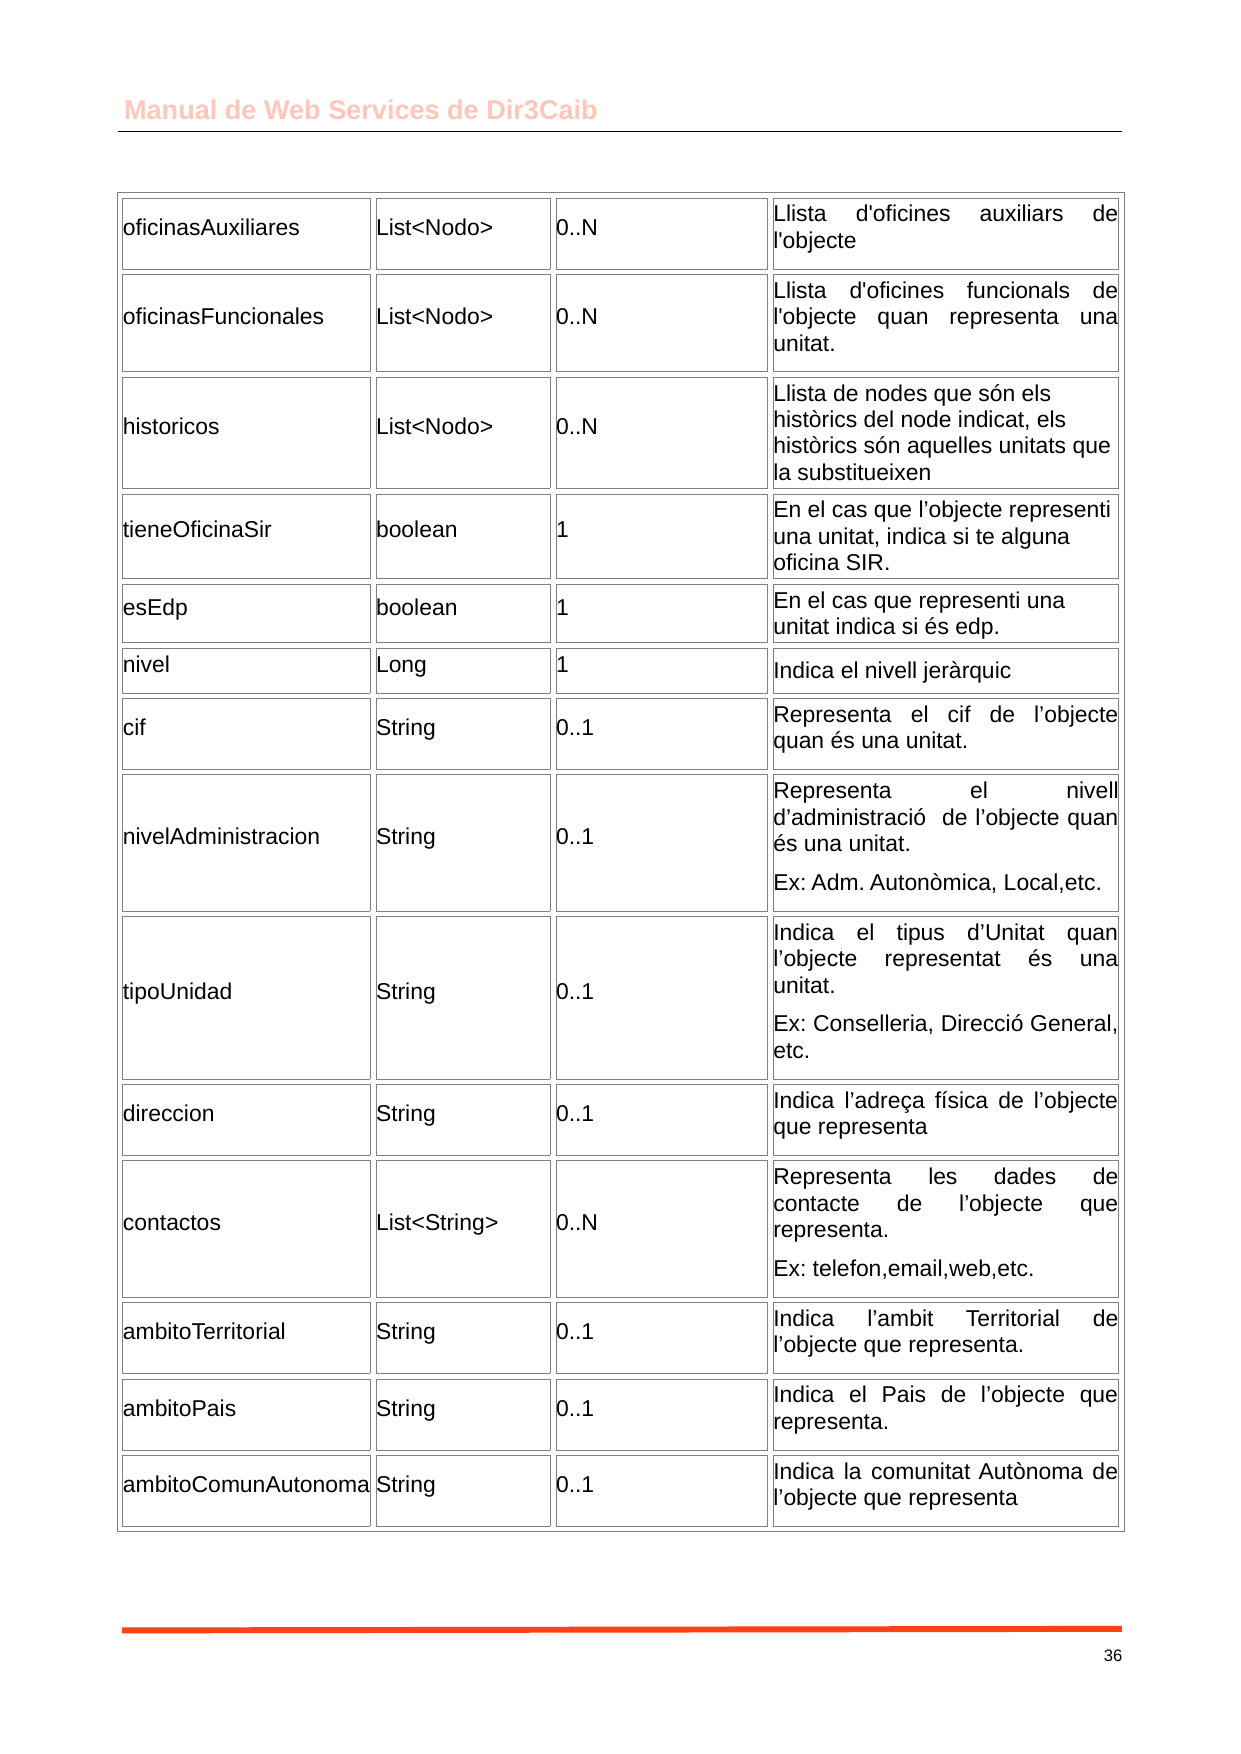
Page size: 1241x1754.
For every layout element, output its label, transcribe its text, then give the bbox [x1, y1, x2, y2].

table_cell ambitoPais [120, 1373, 373, 1449]
table_cell oficinasFuncionales [120, 269, 373, 371]
table_cell tipoUnidad [120, 911, 373, 1078]
table_cell Indica l’ambit Territorial de l’objecte que representa. [770, 1297, 1121, 1373]
table_cell String [373, 693, 553, 769]
table_cell boolean [373, 578, 553, 642]
table_cell En el cas que representi una unitat indica si és edp. [770, 578, 1121, 642]
table_cell Indica el tipus d’Unitat quan l’objecte representat és una unitat. Ex: Conselleria, Direcció General, etc. [770, 911, 1121, 1078]
table_cell Llista d'oficines funcionals de l'objecte quan representa una unitat. [770, 269, 1121, 371]
table_cell ambitoTerritorial [120, 1297, 373, 1373]
table_cell Representa el nivell d’administració de l’objecte quan és una unitat. Ex: Adm. Autonòmica, Local,etc. [770, 769, 1121, 911]
table_cell Indica el Pais de l’objecte que representa. [770, 1373, 1121, 1449]
table_cell 0..N [553, 193, 770, 268]
table_cell 0..1 [553, 911, 770, 1078]
table_cell boolean [373, 488, 553, 578]
table_cell 0..1 [553, 1297, 770, 1373]
table_cell 0..N [553, 269, 770, 371]
table_cell String [373, 1079, 553, 1155]
table_cell 0..N [553, 371, 770, 488]
table_cell En el cas que l’objecte representi una unitat, indica si te alguna oficina SIR. [770, 488, 1121, 578]
table_cell nivelAdministracion [120, 769, 373, 911]
table_cell direccion [120, 1079, 373, 1155]
table_cell 1 [553, 642, 770, 692]
table_cell String [373, 1373, 553, 1449]
table_cell Llista d'oficines auxiliars de l'objecte [770, 193, 1121, 268]
table_cell 0..1 [553, 1450, 770, 1526]
table_cell Indica la comunitat Autònoma de l’objecte que representa [770, 1450, 1121, 1526]
table_cell List<Nodo> [373, 269, 553, 371]
table_cell 0..N [553, 1155, 770, 1297]
table_cell Long [373, 642, 553, 692]
table_cell List<Nodo> [373, 371, 553, 488]
table_cell Llista de nodes que són els històrics del node indicat, els històrics són aquelles unitats que la substitueixen [770, 371, 1121, 488]
table_cell 0..1 [553, 1079, 770, 1155]
table_cell 0..1 [553, 769, 770, 911]
table_cell List<Nodo> [373, 193, 553, 268]
table_cell esEdp [120, 578, 373, 642]
table_cell String [373, 911, 553, 1078]
table_cell 1 [553, 578, 770, 642]
table_cell 0..1 [553, 693, 770, 769]
table_cell contactos [120, 1155, 373, 1297]
table_cell Indica l’adreça física de l’objecte que representa [770, 1079, 1121, 1155]
table_cell 1 [553, 488, 770, 578]
table_cell Representa el cif de l’objecte quan és una unitat. [770, 693, 1121, 769]
table_cell String [373, 1450, 553, 1526]
table_cell nivel [120, 642, 373, 692]
table_cell oficinasAuxiliares [120, 193, 373, 268]
table_cell Representa les dades de contacte de l’objecte que representa. Ex: telefon,email,web,etc. [770, 1155, 1121, 1297]
table_cell Indica el nivell jeràrquic [770, 642, 1121, 692]
table_cell String [373, 769, 553, 911]
table_cell cif [120, 693, 373, 769]
table_cell historicos [120, 371, 373, 488]
table_cell List<String> [373, 1155, 553, 1297]
table_cell tieneOficinaSir [120, 488, 373, 578]
table_cell String [373, 1297, 553, 1373]
table_cell 0..1 [553, 1373, 770, 1449]
table_cell ambitoComunAutonoma [120, 1450, 373, 1526]
